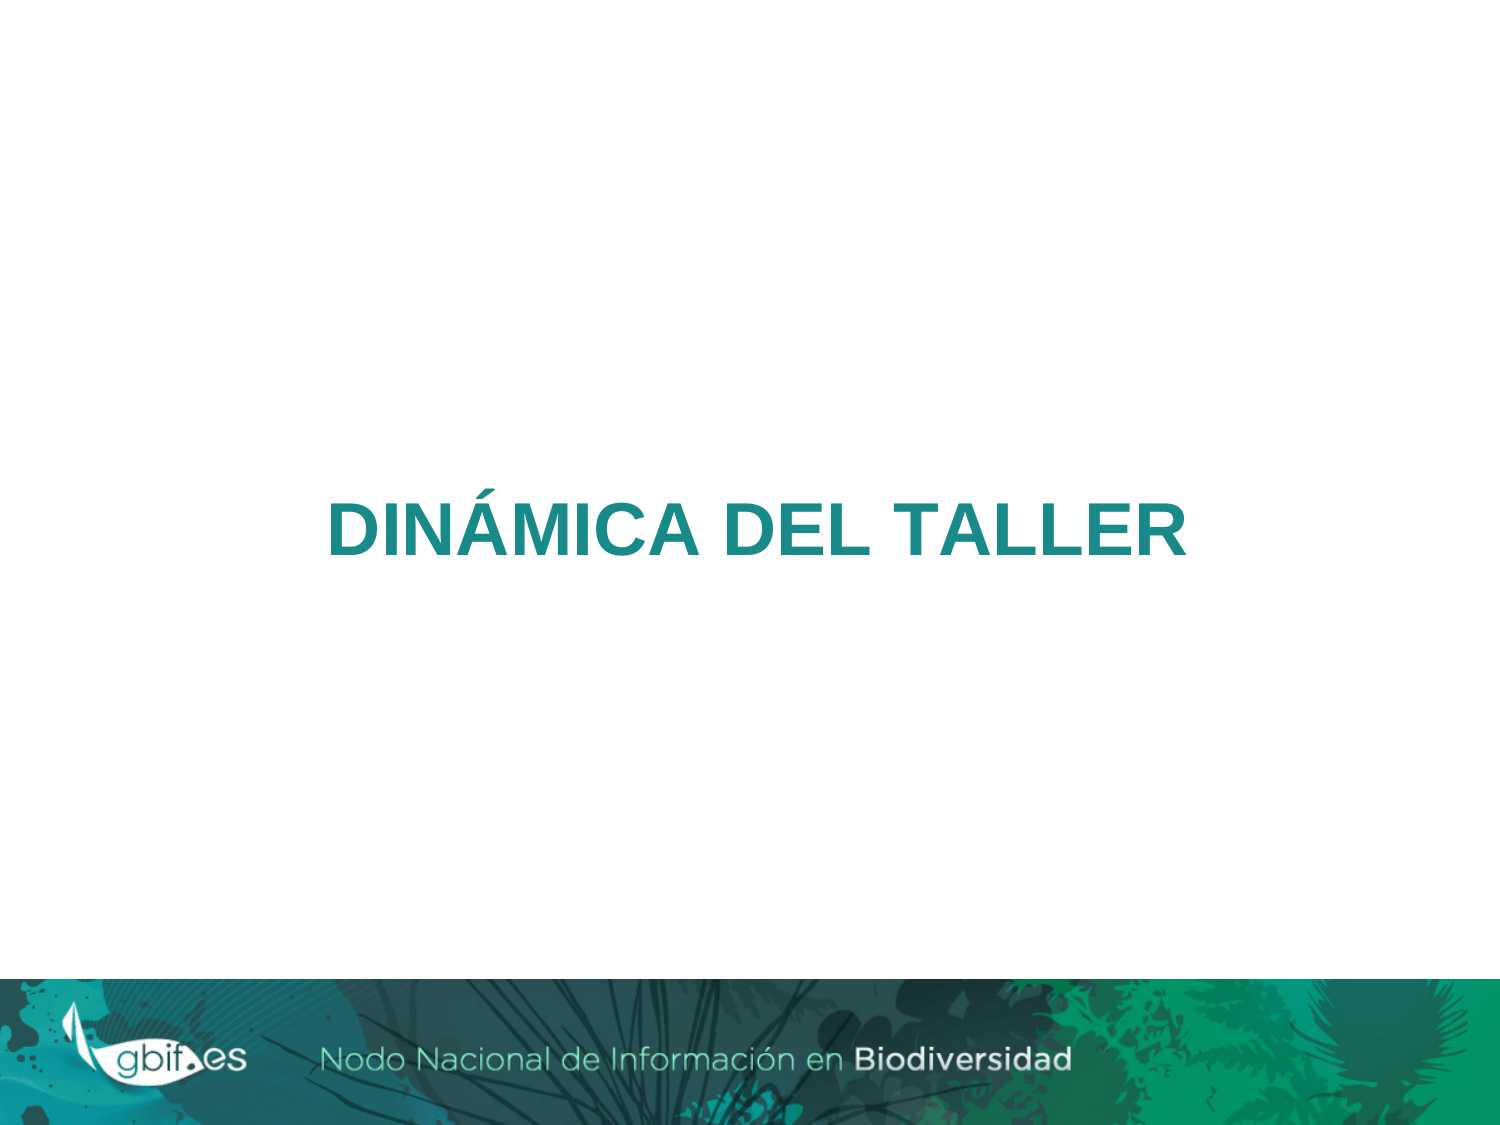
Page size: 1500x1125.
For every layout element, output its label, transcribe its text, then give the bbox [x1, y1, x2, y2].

subtitle DINÁMICA DEL TALLER [120, 41, 1396, 979]
picture [0, 979, 1500, 1125]
